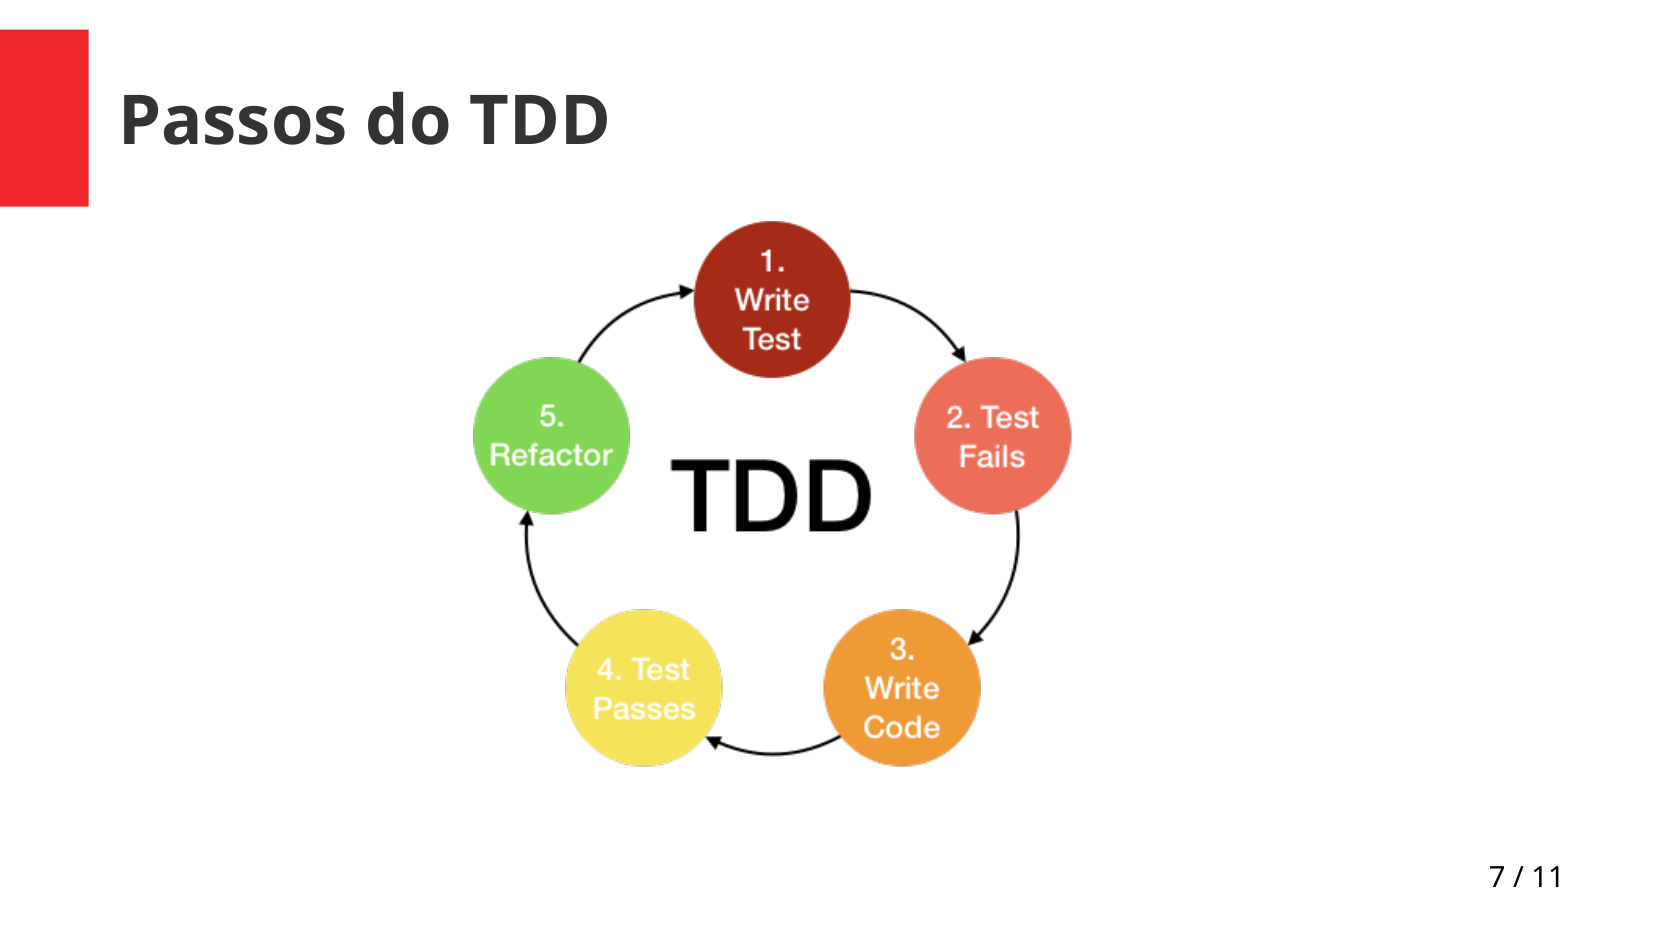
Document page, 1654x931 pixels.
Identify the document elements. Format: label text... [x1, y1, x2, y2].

title Passos do TDD [118, 29, 1595, 207]
picture [472, 220, 1073, 768]
